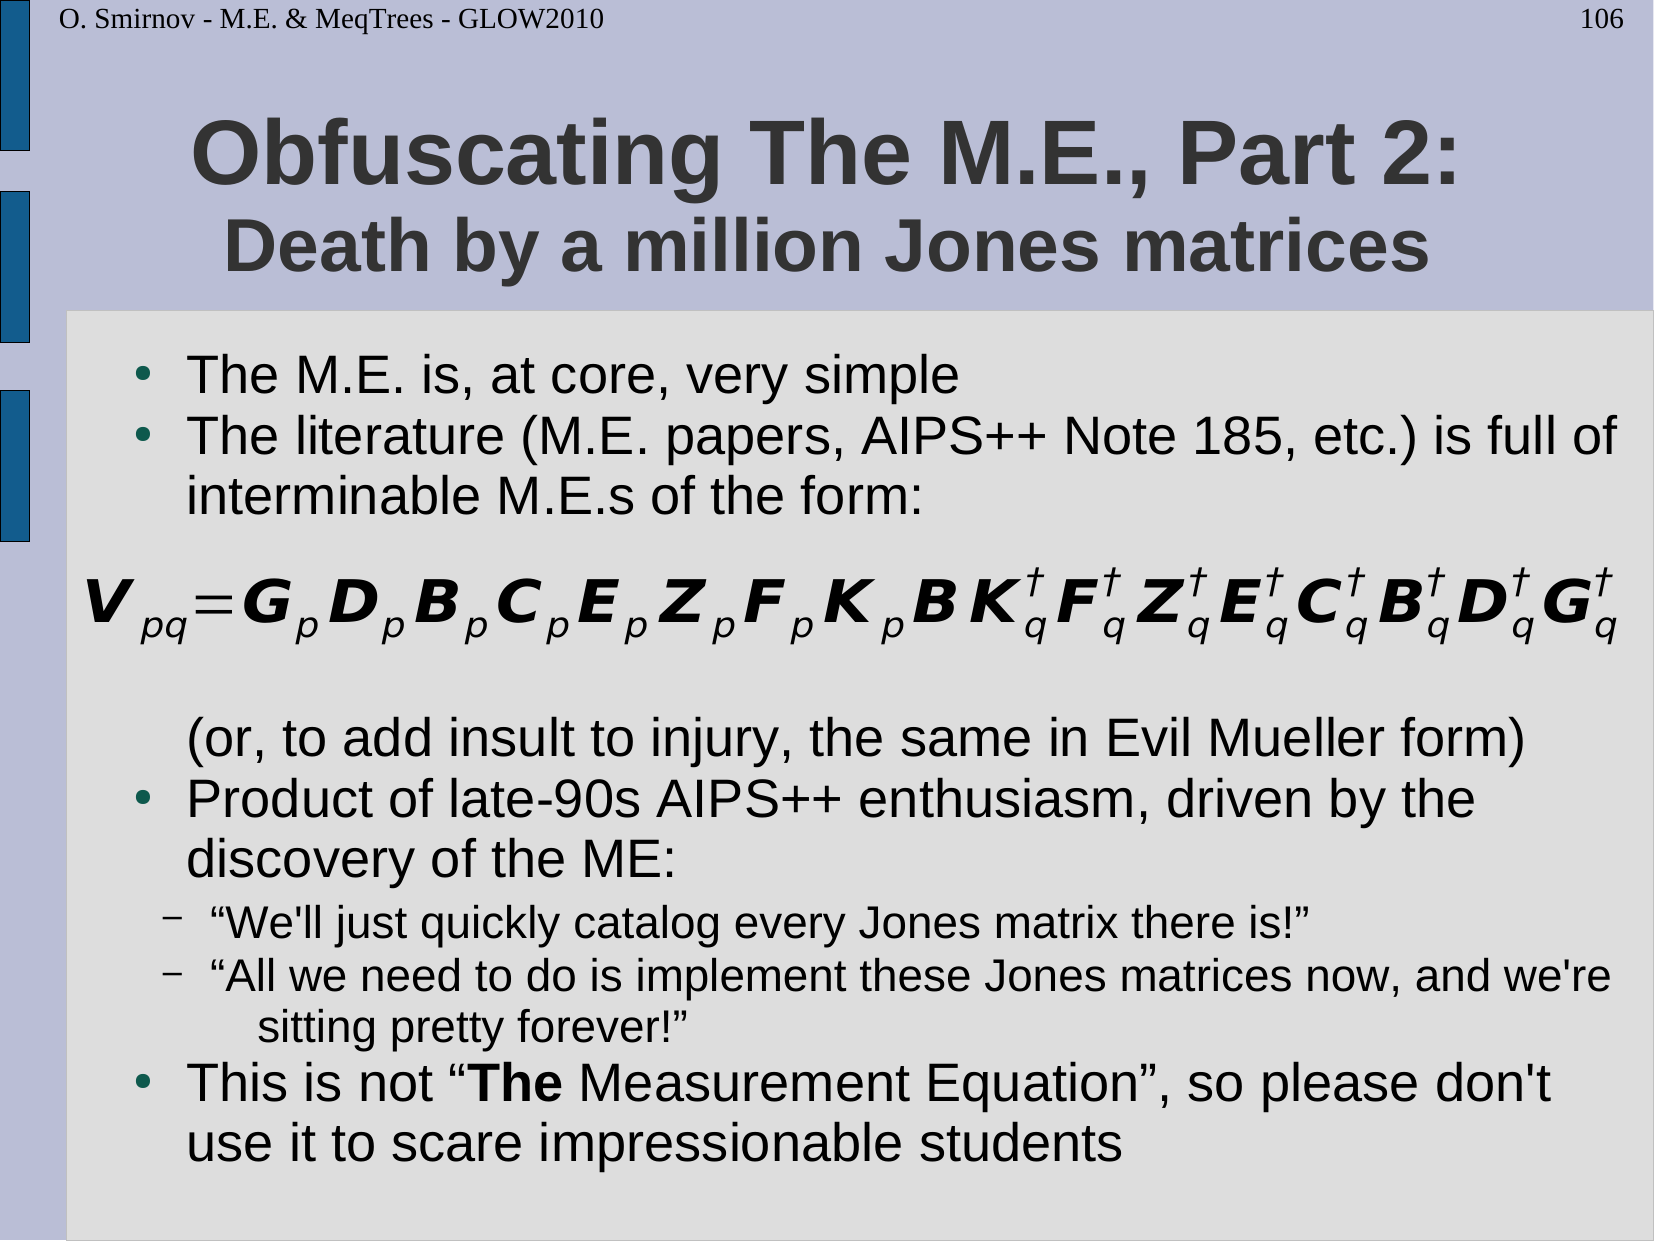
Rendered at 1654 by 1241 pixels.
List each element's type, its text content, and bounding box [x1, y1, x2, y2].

list The M.E. is, at core, very simple The literature (M.E. papers, AIPS++ Note 185, etc.) is full of interminable M.E.s of the form: (or, to add insult to injury, the same in Evil Mueller form) Product of late-90s AIPS++ enthusiasm, driven by the discovery of the ME: “We'll just quickly catalog every Jones matrix there is!” “All we need to do is implement these Jones matrices now, and we're sitting pretty forever!” This is not “The Measurement Equation”, so please don't use it to scare impressionable students [115, 344, 1625, 561]
title Obfuscating The M.E., Part 2: Death by a million Jones matrices [121, 98, 1534, 291]
list The M.E. is, at core, very simple The literature (M.E. papers, AIPS++ Note 185, etc.) is full of interminable M.E.s of the form: (or, to add insult to injury, the same in Evil Mueller form) Product of late-90s AIPS++ enthusiasm, driven by the discovery of the ME: “We'll just quickly catalog every Jones matrix there is!” “All we need to do is implement these Jones matrices now, and we're sitting pretty forever!” This is not “The Measurement Equation”, so please don't use it to scare impressionable students [115, 647, 1625, 1174]
chart [76, 561, 1625, 647]
